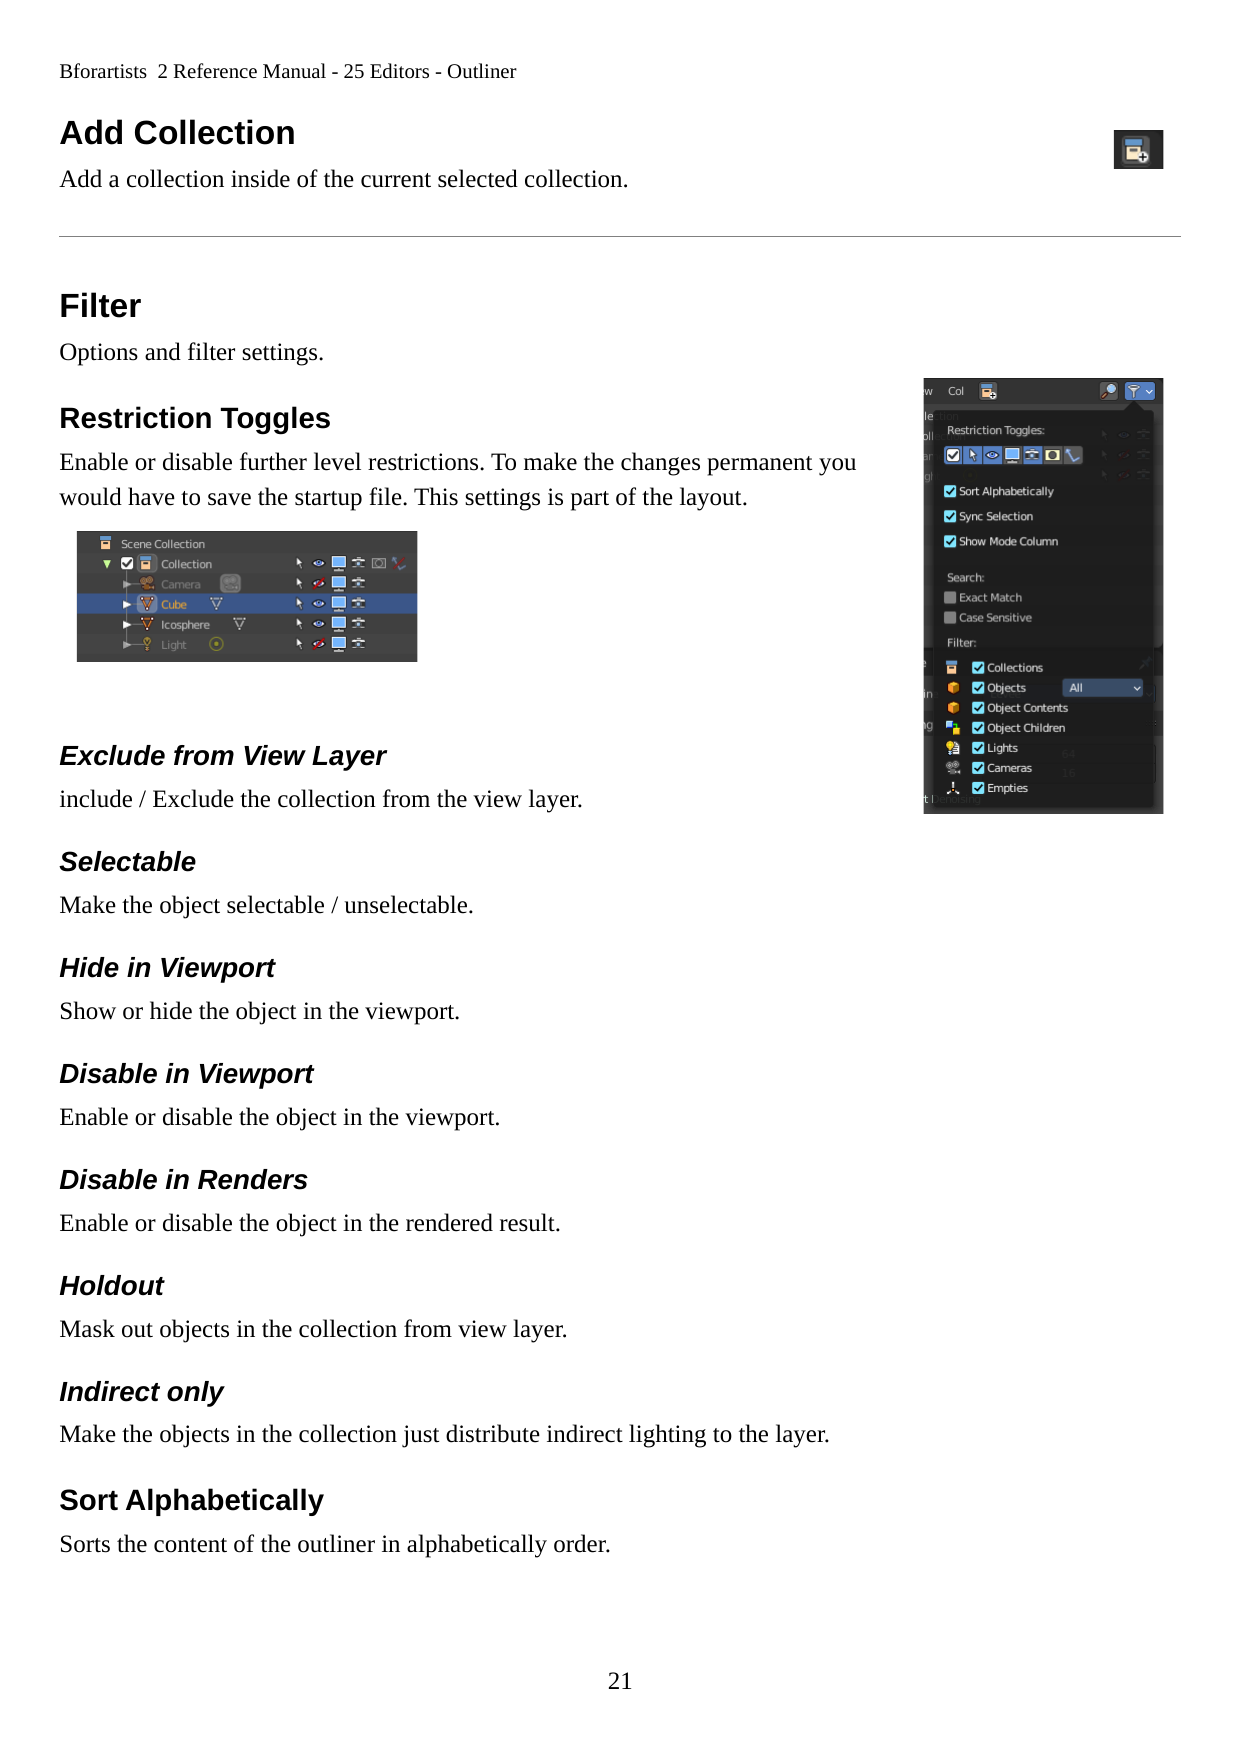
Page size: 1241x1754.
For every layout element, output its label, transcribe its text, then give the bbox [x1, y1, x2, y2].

subtitle Filter [59, 286, 1181, 325]
text Enable or disable further level restrictions. To make the changes permanent you would have to save the startup file. This settings is part of the layout. [59, 447, 923, 511]
picture [1113, 130, 1164, 169]
subtitle Indirect only [59, 1375, 1181, 1407]
subtitle Disable in Renders [59, 1163, 1181, 1195]
subtitle Restriction Toggles [59, 401, 923, 435]
subtitle Disable in Viewport [59, 1057, 1181, 1089]
text Mask out objects in the collection from view layer. [59, 1314, 1181, 1342]
text Enable or disable the object in the rendered result. [59, 1208, 1181, 1236]
subtitle Exclude from View Layer [59, 739, 923, 771]
text Make the object selectable / unselectable. [59, 890, 1181, 919]
subtitle [1164, 401, 1181, 435]
picture [76, 531, 418, 662]
subtitle Holdout [59, 1269, 1181, 1301]
text Add a collection inside of the current selected collection. [59, 164, 1181, 192]
text Make the objects in the collection just distribute indirect lighting to the layer. [59, 1419, 1181, 1448]
text Enable or disable the object in the viewport. [59, 1102, 1181, 1131]
subtitle [1164, 739, 1181, 771]
text include / Exclude the collection from the view layer. [59, 784, 923, 813]
picture [923, 378, 1164, 814]
subtitle Hide in Viewport [59, 951, 1181, 983]
subtitle Sort Alphabetically [59, 1483, 1181, 1517]
text Options and filter settings. [59, 337, 1181, 366]
text Sorts the content of the outliner in alphabetically order. [59, 1529, 1181, 1558]
subtitle Selectable [59, 846, 1181, 877]
text Show or hide the object in the viewport. [59, 996, 1181, 1024]
subtitle Add Collection [59, 113, 1181, 151]
